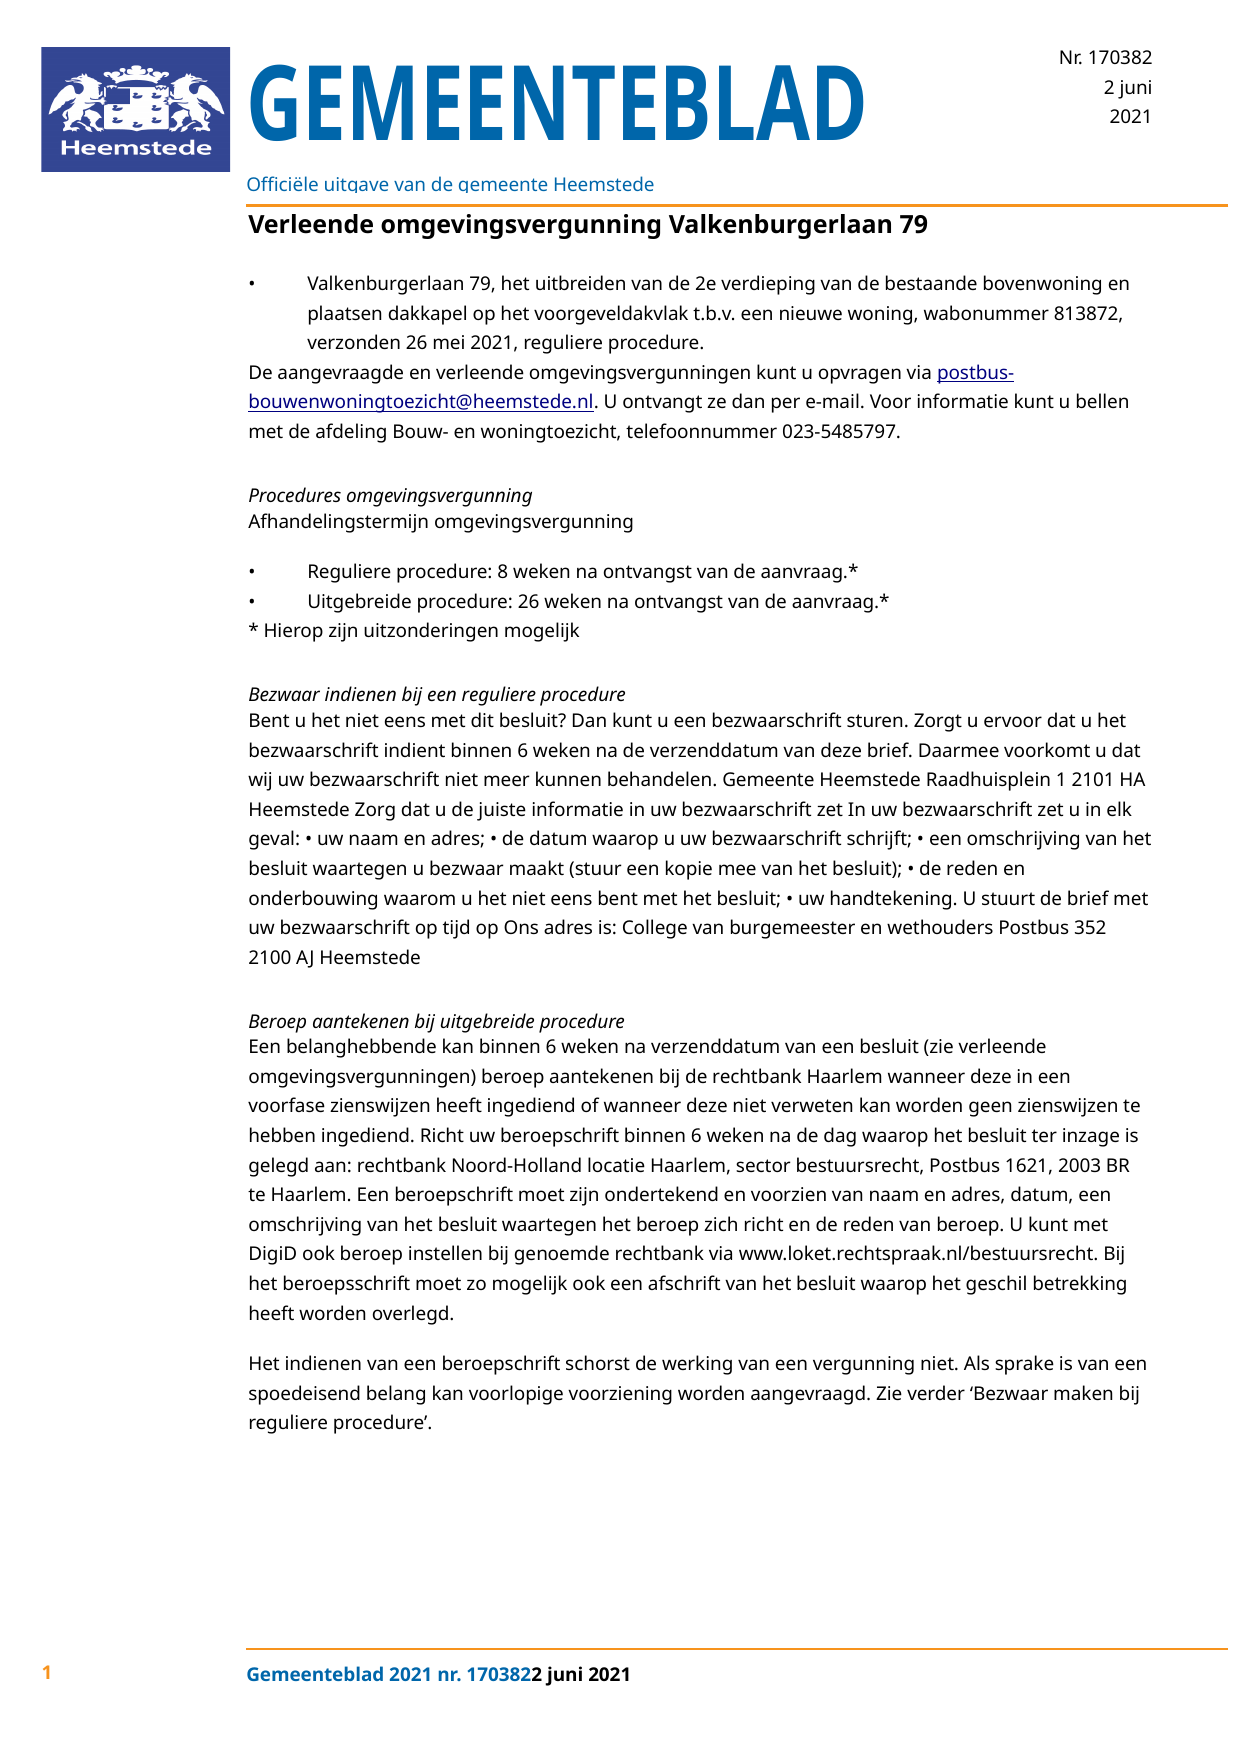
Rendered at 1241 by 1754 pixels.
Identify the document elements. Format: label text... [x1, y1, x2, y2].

text Het indienen van een beroepschrift schorst de werking van een vergunning niet. Als sprake is van een spoedeisend belang kan voorlopige voorziening worden aangevraagd. Zie verder ‘Bezwaar maken bij reguliere procedure’. [248, 1350, 1152, 1435]
list Reguliere procedure: 8 weken na ontvangst van de aanvraag.* [248, 558, 1152, 584]
text Een belanghebbende kan binnen 6 weken na verzenddatum van een besluit (zie verleende omgevingsvergunningen) beroep aantekenen bij de rechtbank Haarlem wanneer deze in een voorfase zienswijzen heeft ingediend of wanneer deze niet verweten kan worden geen zienswijzen te hebben ingediend. Richt uw beroepschrift binnen 6 weken na de dag waarop het besluit ter inzage is gelegd aan: rechtbank Noord-Holland locatie Haarlem, sector bestuursrecht, Postbus 1621, 2003 BR te Haarlem. Een beroepschrift moet zijn ondertekend en voorzien van naam en adres, datum, een omschrijving van het besluit waartegen het beroep zich richt en de reden van beroep. U kunt met DigiD ook beroep instellen bij genoemde rechtbank via www.loket.rechtspraak.nl/bestuursrecht. Bij het beroepsschrift moet zo mogelijk ook een afschrift van het besluit waarop het geschil betrekking heeft worden overlegd. [248, 1033, 1152, 1326]
text Procedures omgevingsvergunning [248, 482, 1152, 508]
text Afhandelingstermijn omgevingsvergunning [248, 508, 1152, 534]
text Beroep aantekenen bij uitgebreide procedure [248, 1008, 1152, 1033]
text Bezwaar indienen bij een reguliere procedure [248, 681, 1152, 707]
list Uitgebreide procedure: 26 weken na ontvangst van de aanvraag.* [248, 588, 1152, 614]
text De aangevraagde en verleende omgevingsvergunningen kunt u opvragen via postbus-bouwenwoningtoezicht@heemstede.nl. U ontvangt ze dan per e-mail. Voor informatie kunt u bellen met de afdeling Bouw- en woningtoezicht, telefoonnummer 023-5485797. [248, 359, 1152, 444]
text * Hierop zijn uitzonderingen mogelijk [248, 617, 1152, 643]
text Verleende omgevingsvergunning Valkenburgerlaan 79 [248, 207, 1152, 241]
picture [41, 47, 231, 172]
list Valkenburgerlaan 79, het uitbreiden van de 2e verdieping van de bestaande bovenwoning en plaatsen dakkapel op het voorgeveldakvlak t.b.v. een nieuwe woning, wabonummer 813872, verzonden 26 mei 2021, reguliere procedure. [248, 270, 1152, 355]
text Bent u het niet eens met dit besluit? Dan kunt u een bezwaarschrift sturen. Zorgt u ervoor dat u het bezwaarschrift indient binnen 6 weken na de verzenddatum van deze brief. Daarmee voorkomt u dat wij uw bezwaarschrift niet meer kunnen behandelen. Gemeente Heemstede Raadhuisplein 1 2101 HA Heemstede Zorg dat u de juiste informatie in uw bezwaarschrift zet In uw bezwaarschrift zet u in elk geval: • uw naam en adres; • de datum waarop u uw bezwaarschrift schrijft; • een omschrijving van het besluit waartegen u bezwaar maakt (stuur een kopie mee van het besluit); • de reden en onderbouwing waarom u het niet eens bent met het besluit; • uw handtekening. U stuurt de brief met uw bezwaarschrift op tijd op Ons adres is: College van burgemeester en wethouders Postbus 352 2100 AJ Heemstede [248, 707, 1152, 969]
